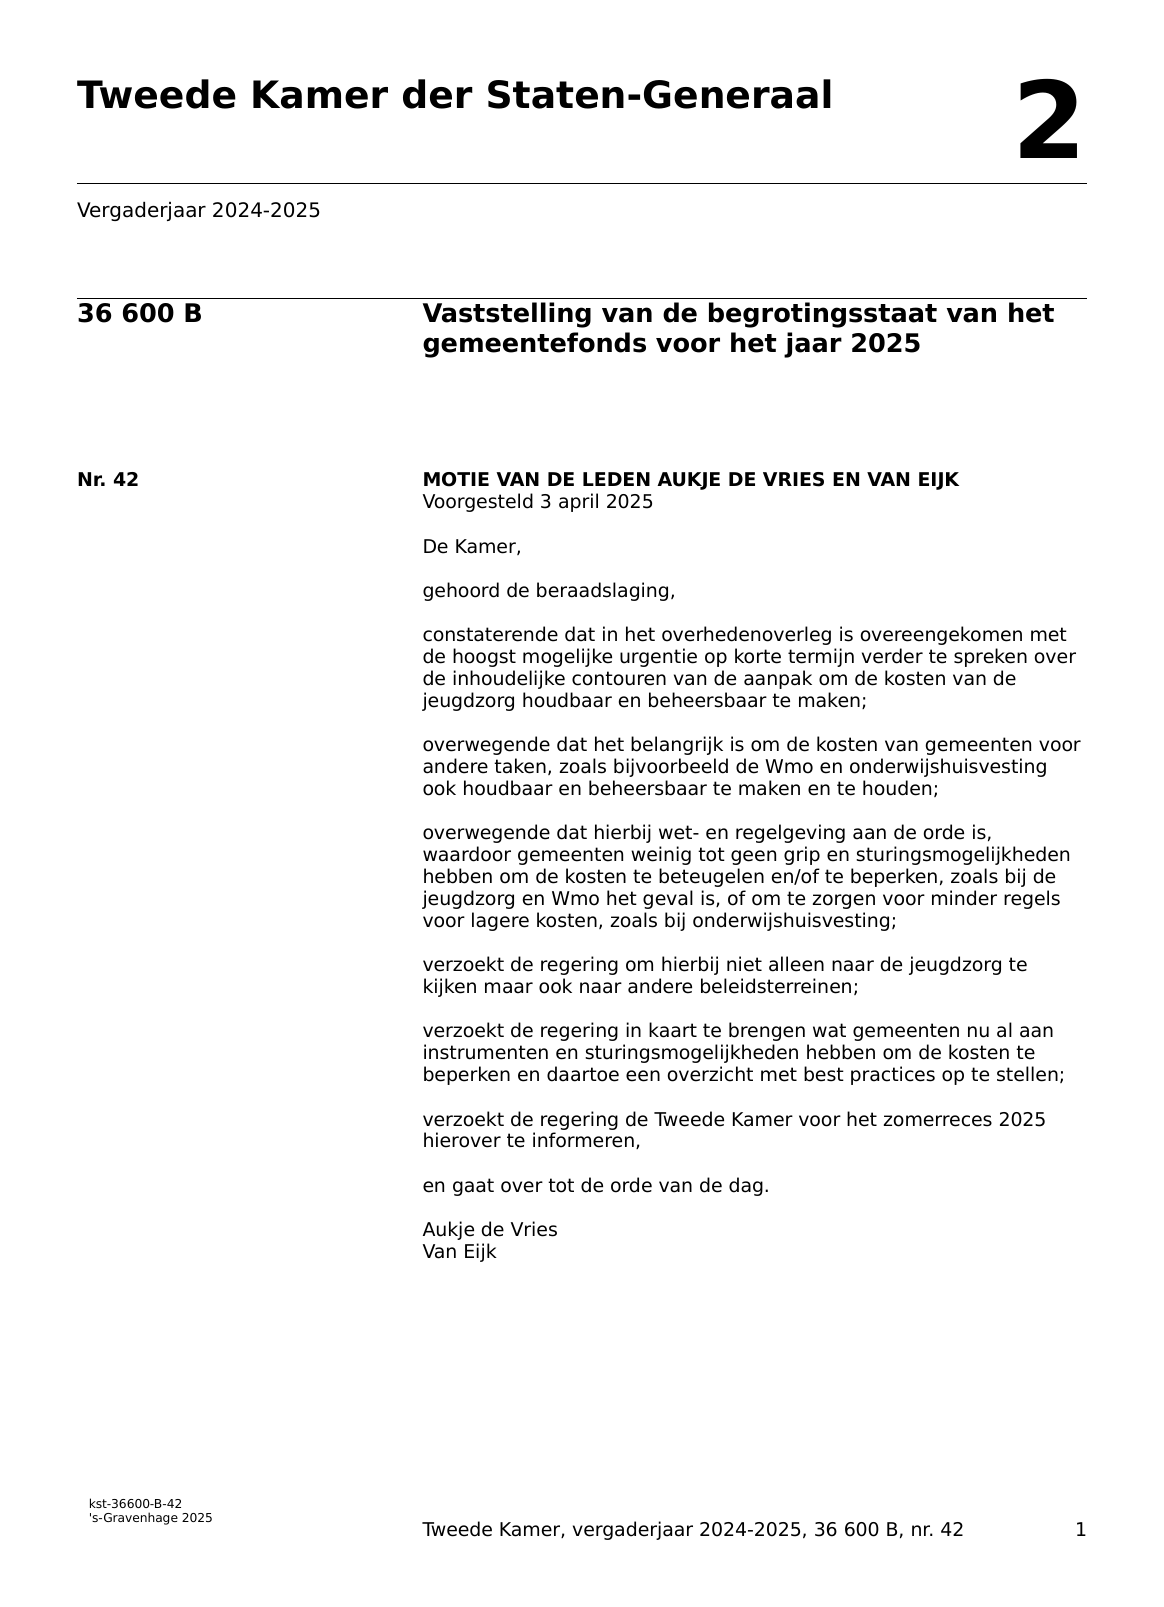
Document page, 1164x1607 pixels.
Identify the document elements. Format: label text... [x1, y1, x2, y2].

text kst-36600-B-42 [88, 1497, 323, 1511]
subtitle Nr. 42 MOTIE VAN DE LEDEN AUKJE DE VRIES EN VAN EIJK [77, 469, 1087, 491]
table_cell Vergaderjaar 2024-2025 [77, 184, 1087, 298]
text constaterende dat in het overhedenoverleg is overeengekomen met de hoogst mogelijke urgentie op korte termijn verder te spreken over de inhoudelijke contouren van de aanpak om de kosten van de jeugdzorg houdbaar en beheersbaar te maken; [422, 624, 1087, 712]
text 's-Gravenhage 2025 [88, 1511, 323, 1525]
text overwegende dat hierbij wet- en regelgeving aan de orde is, waardoor gemeenten weinig tot geen grip en sturingsmogelijkheden hebben om de kosten te beteugelen en/of te beperken, zoals bij de jeugdzorg en Wmo het geval is, of om te zorgen voor minder regels voor lagere kosten, zoals bij onderwijshuisvesting; [422, 822, 1087, 932]
text overwegende dat het belangrijk is om de kosten van gemeenten voor andere taken, zoals bijvoorbeeld de Wmo en onderwijshuisvesting ook houdbaar en beheersbaar te maken en te houden; [422, 734, 1087, 800]
text Aukje de Vries [422, 1219, 1087, 1241]
text gehoord de beraadslaging, [422, 580, 1087, 602]
text verzoekt de regering de Tweede Kamer voor het zomerreces 2025 hierover te informeren, [422, 1108, 1087, 1152]
text verzoekt de regering om hierbij niet alleen naar de jeugdzorg te kijken maar ook naar andere beleidsterreinen; [422, 954, 1087, 998]
table_header Tweede Kamer der Staten-Generaal [77, 59, 886, 183]
text en gaat over tot de orde van de dag. [422, 1174, 1087, 1197]
text verzoekt de regering in kaart te brengen wat gemeenten nu al aan instrumenten en sturingsmogelijkheden hebben om de kosten te beperken en daartoe een overzicht met best practices op te stellen; [422, 1020, 1087, 1086]
text Voorgesteld 3 april 2025 [422, 491, 1087, 513]
text De Kamer, [422, 536, 1087, 557]
text Van Eijk [422, 1241, 1087, 1263]
table_header 2 [886, 59, 1087, 183]
subtitle 36 600 B Vaststelling van de begrotingsstaat van het gemeentefonds voor het jaar 2025 [77, 299, 1087, 358]
